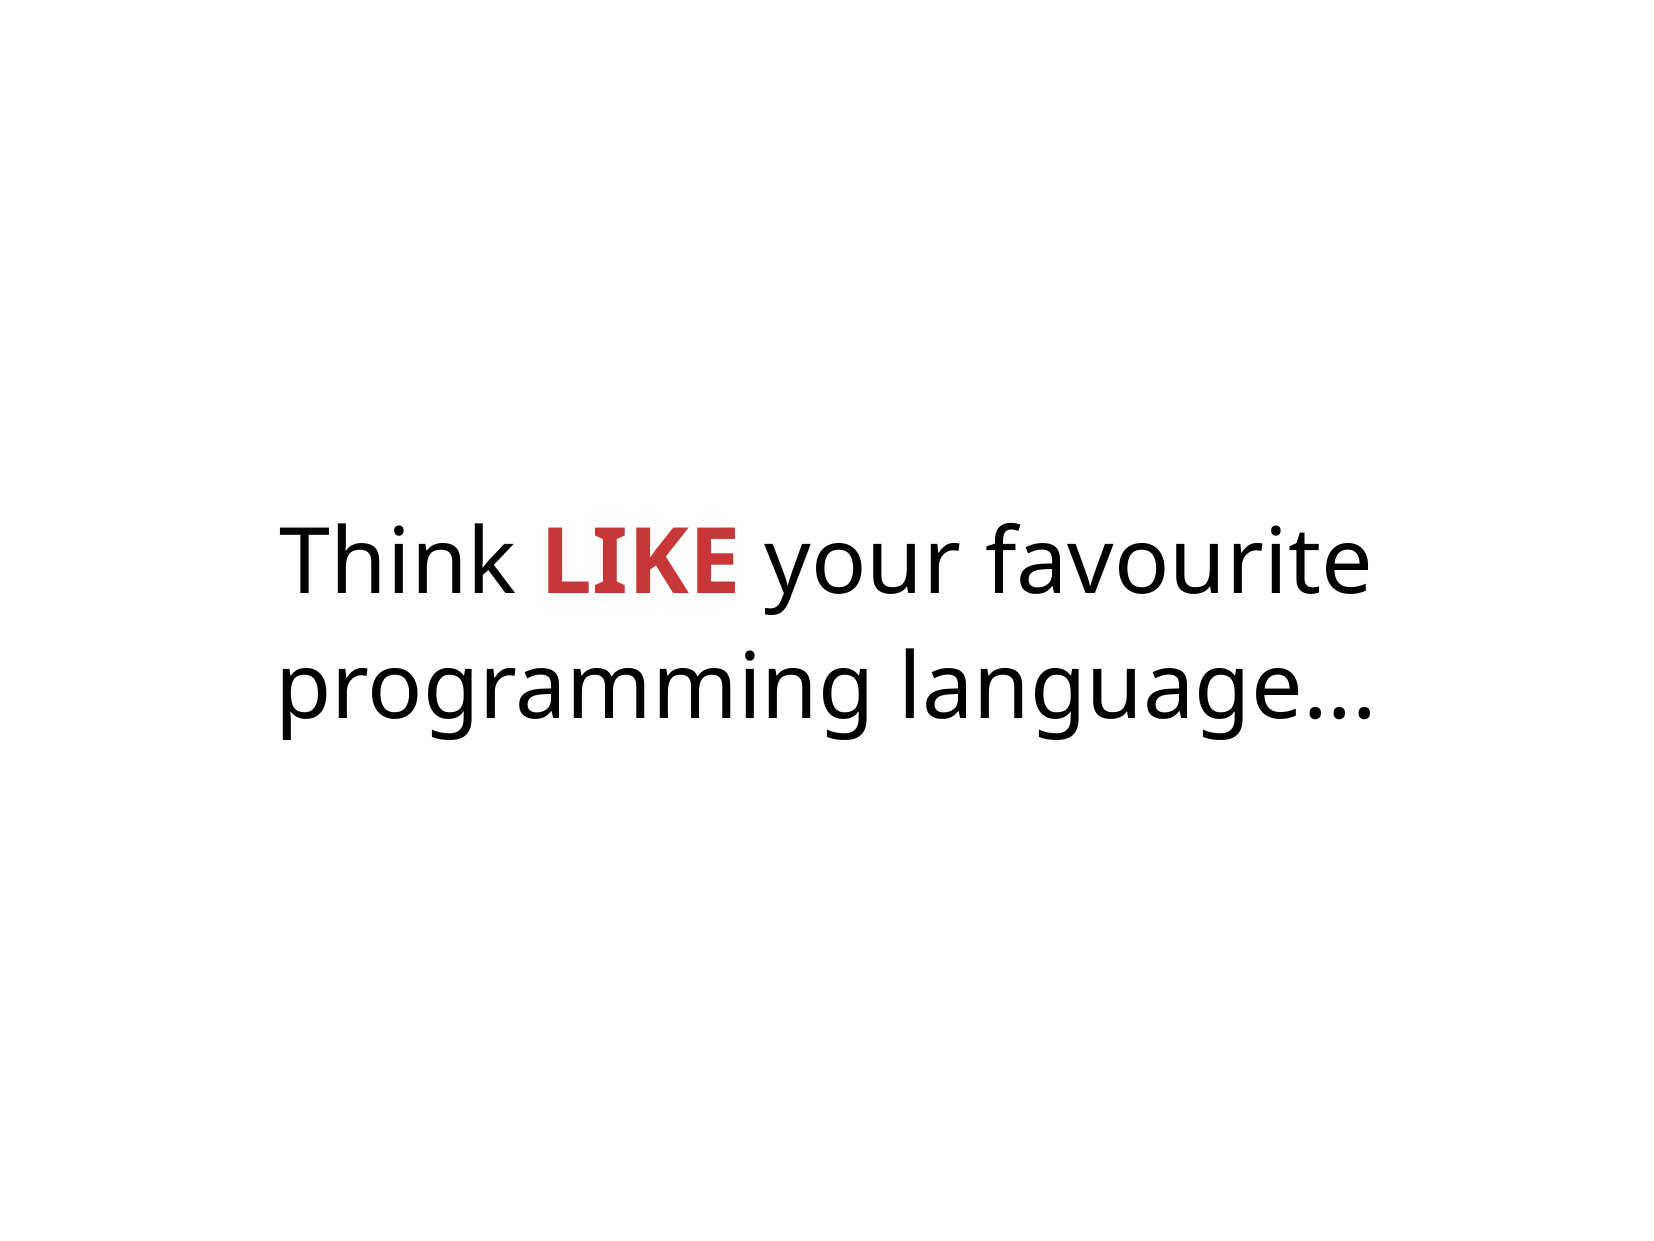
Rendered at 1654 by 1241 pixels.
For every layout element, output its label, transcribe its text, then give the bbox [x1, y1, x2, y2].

title Think LIKE your favourite programming language... [82, 59, 1571, 1181]
